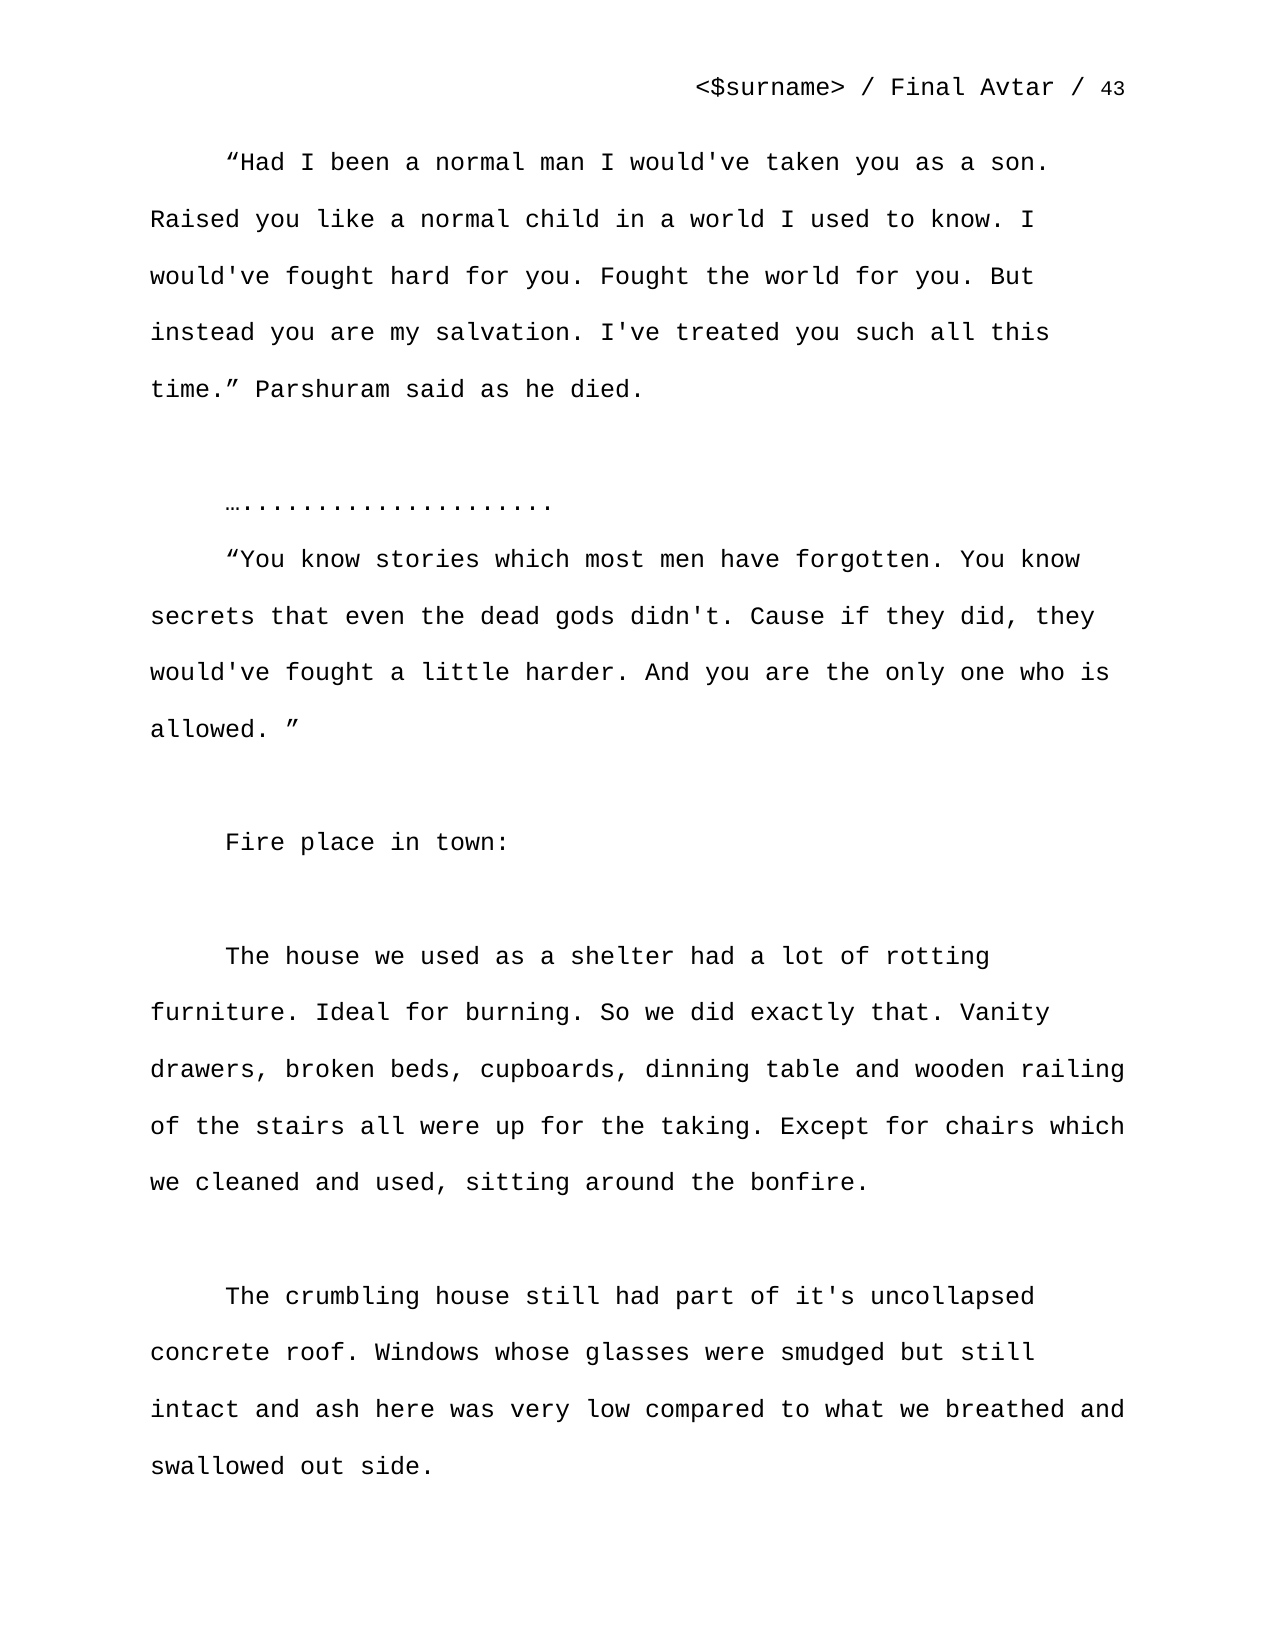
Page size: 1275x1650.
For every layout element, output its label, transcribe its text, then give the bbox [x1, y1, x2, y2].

text The house we used as a shelter had a lot of rotting furniture. Ideal for burning. So we did exactly that. Vanity drawers, broken beds, cupboards, dinning table and wooden railing of the stairs all were up for the taking. Except for chairs which we cleaned and used, sitting around the bonfire. [150, 943, 1125, 1198]
text “You know stories which most men have forgotten. You know secrets that even the dead gods didn't. Cause if they did, they would've fought a little harder. And you are the only one who is allowed. ” [150, 547, 1125, 745]
text “Had I been a normal man I would've taken you as a son. Raised you like a normal child in a world I used to know. I would've fought hard for you. Fought the world for you. But instead you are my salvation. I've treated you such all this time.” Parshuram said as he died. [150, 150, 1125, 405]
text …..................... [150, 490, 1125, 518]
text Fire place in town: [150, 830, 1125, 858]
text The crumbling house still had part of it's uncollapsed concrete roof. Windows whose glasses were smudged but still intact and ash here was very low compared to what we breathed and swallowed out side. [150, 1283, 1125, 1482]
